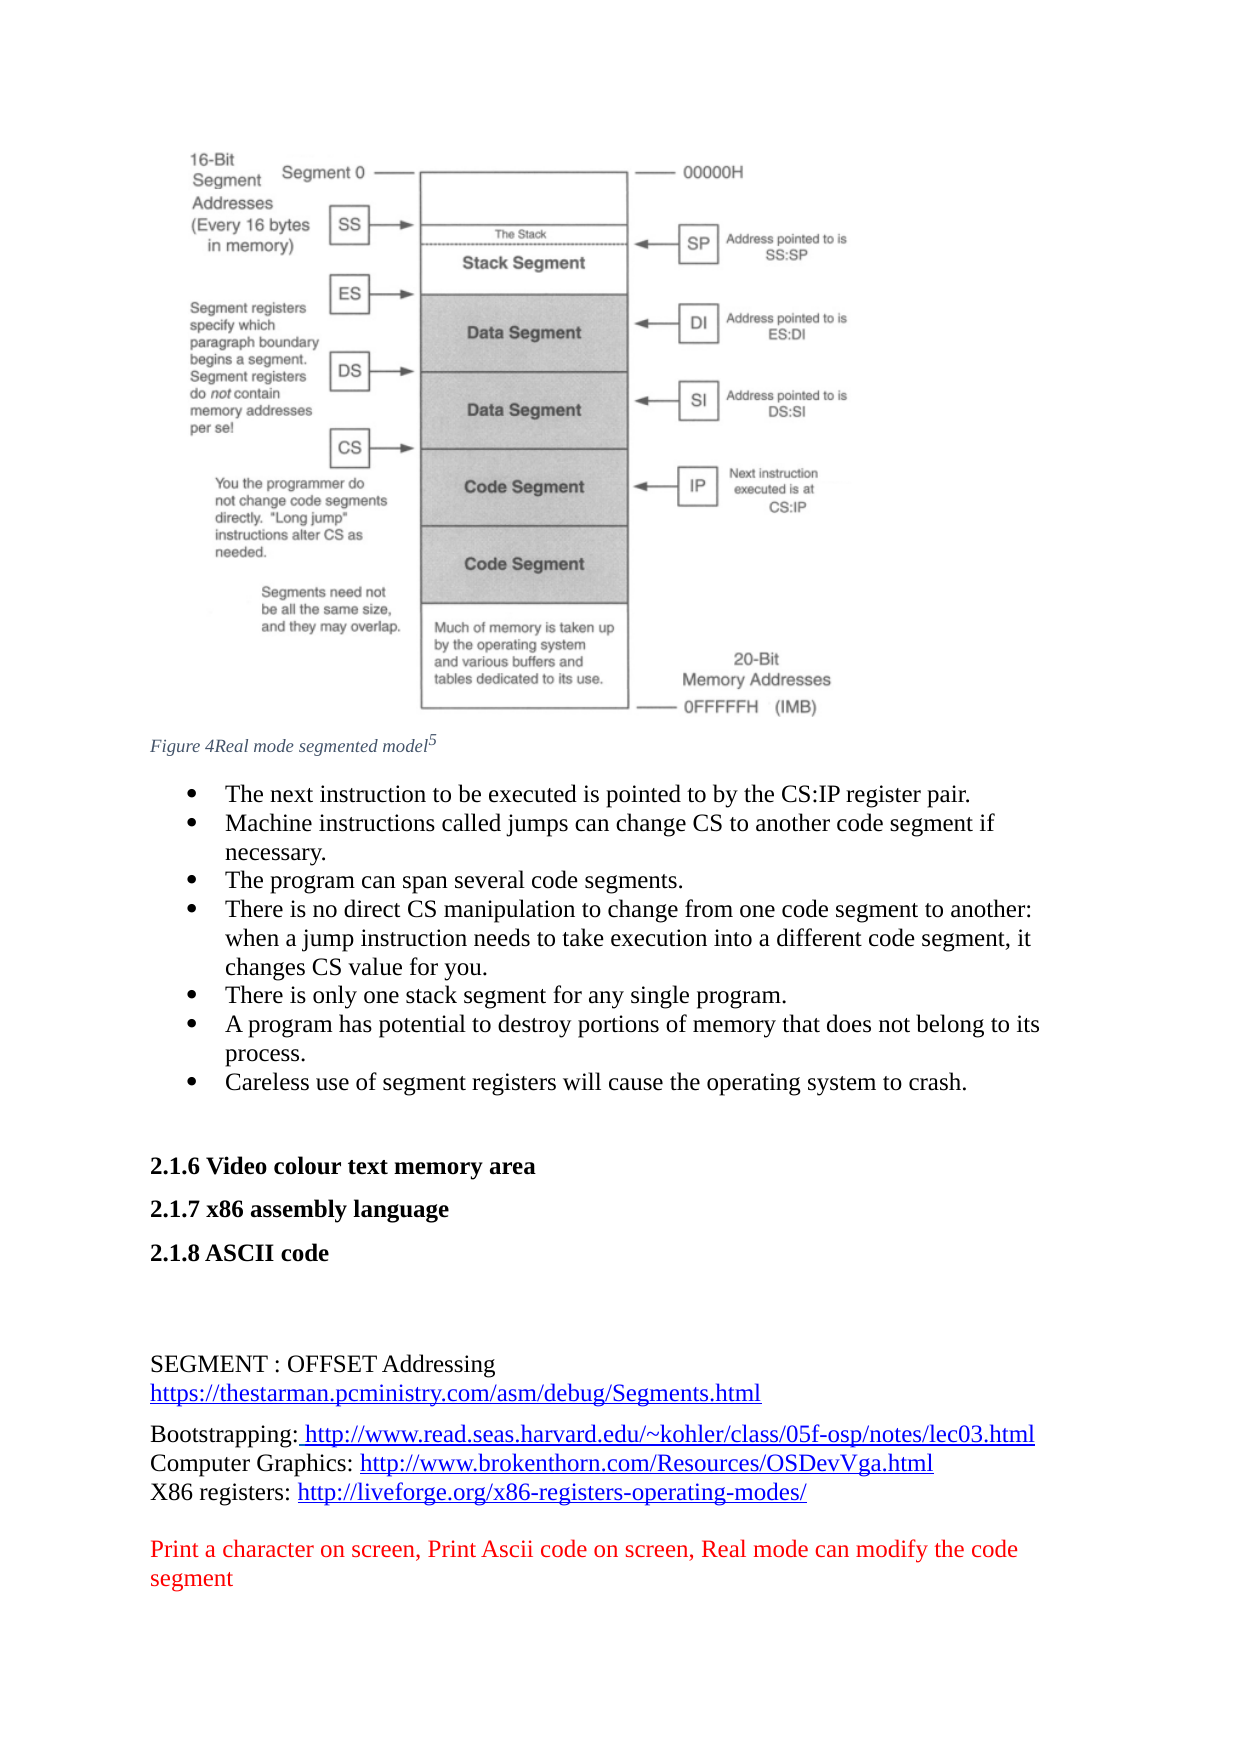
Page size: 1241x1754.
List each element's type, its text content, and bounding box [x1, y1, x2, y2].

text Figure 4Real mode segmented model5 [150, 729, 1090, 758]
subtitle 2.1.7 x86 assembly language [150, 1194, 1090, 1223]
text SEGMENT : OFFSET Addressing https://thestarman.pcministry.com/asm/debug/Segments.html [150, 1349, 1090, 1407]
list There is no direct CS manipulation to change from one code segment to another: when a jump instruction needs to take execution into a different code segment, it changes CS value for you. [187, 894, 1090, 980]
list Careless use of segment registers will cause the operating system to crash. [187, 1067, 1090, 1095]
list There is only one stack segment for any single program. [187, 980, 1090, 1009]
list The program can span several code segments. [187, 865, 1090, 894]
subtitle 2.1.8 ASCII code [150, 1238, 1090, 1267]
text Print a character on screen, Print Ascii code on screen, Real mode can modify the code segment [150, 1534, 1090, 1592]
list The next instruction to be executed is pointed to by the CS:IP register pair. [187, 779, 1090, 808]
list A program has potential to destroy portions of memory that does not belong to its process. [187, 1009, 1090, 1067]
list Machine instructions called jumps can change CS to another code segment if necessary. [187, 808, 1090, 865]
text X86 registers: http://liveforge.org/x86-registers-operating-modes/ [150, 1477, 1090, 1505]
text Bootstrapping: http://www.read.seas.harvard.edu/~kohler/class/05f-osp/notes/lec03.html [150, 1419, 1090, 1448]
subtitle 2.1.6 Video colour text memory area [150, 1151, 1090, 1180]
text Computer Graphics: http://www.brokenthorn.com/Resources/OSDevVga.html [150, 1448, 1090, 1477]
